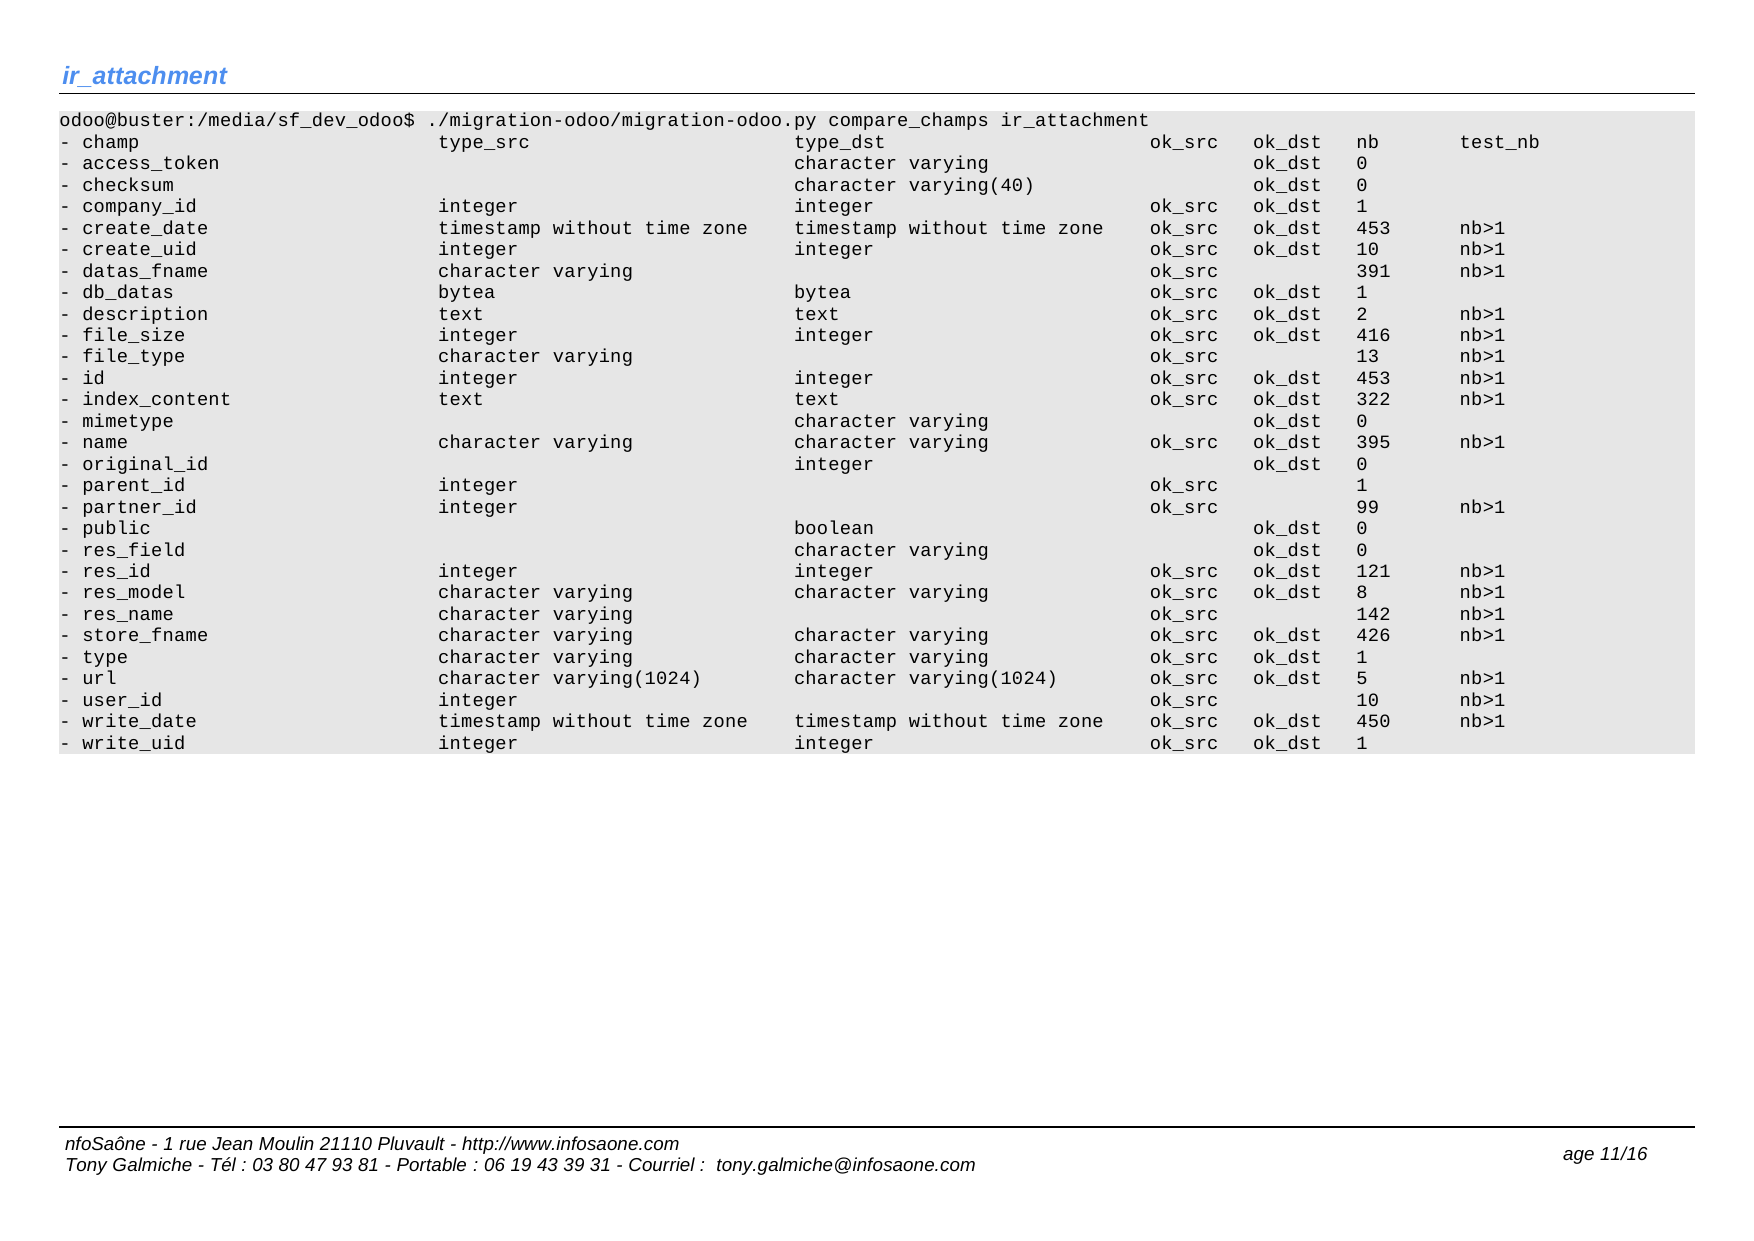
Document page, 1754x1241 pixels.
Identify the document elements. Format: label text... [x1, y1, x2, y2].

text - db_datas bytea bytea ok_src ok_dst 1 [59, 282, 1695, 304]
text - url character varying(1024) character varying(1024) ok_src ok_dst 5 nb>1 [59, 669, 1695, 690]
text - file_size integer integer ok_src ok_dst 416 nb>1 [59, 325, 1695, 347]
subtitle ir_attachment [59, 59, 1695, 93]
text - res_name character varying ok_src 142 nb>1 [59, 604, 1695, 626]
text - public boolean ok_dst 0 [59, 518, 1695, 540]
text - user_id integer ok_src 10 nb>1 [59, 690, 1695, 712]
text - mimetype character varying ok_dst 0 [59, 411, 1695, 433]
text - create_uid integer integer ok_src ok_dst 10 nb>1 [59, 239, 1695, 261]
text - description text text ok_src ok_dst 2 nb>1 [59, 304, 1695, 325]
text - res_field character varying ok_dst 0 [59, 540, 1695, 561]
text - index_content text text ok_src ok_dst 322 nb>1 [59, 390, 1695, 411]
text - res_id integer integer ok_src ok_dst 121 nb>1 [59, 561, 1695, 583]
text - champ type_src type_dst ok_src ok_dst nb test_nb [59, 132, 1695, 154]
text - res_model character varying character varying ok_src ok_dst 8 nb>1 [59, 583, 1695, 604]
text - checksum character varying(40) ok_dst 0 [59, 175, 1695, 197]
text - original_id integer ok_dst 0 [59, 454, 1695, 476]
text - file_type character varying ok_src 13 nb>1 [59, 347, 1695, 368]
text - access_token character varying ok_dst 0 [59, 154, 1695, 175]
text - id integer integer ok_src ok_dst 453 nb>1 [59, 368, 1695, 390]
text - parent_id integer ok_src 1 [59, 476, 1695, 497]
text - write_date timestamp without time zone timestamp without time zone ok_src ok_dst 450 nb>1 [59, 712, 1695, 733]
text - create_date timestamp without time zone timestamp without time zone ok_src ok_dst 453 nb>1 [59, 218, 1695, 239]
text - name character varying character varying ok_src ok_dst 395 nb>1 [59, 433, 1695, 454]
text - store_fname character varying character varying ok_src ok_dst 426 nb>1 [59, 626, 1695, 647]
text - write_uid integer integer ok_src ok_dst 1 [59, 733, 1695, 754]
text - company_id integer integer ok_src ok_dst 1 [59, 197, 1695, 218]
text - datas_fname character varying ok_src 391 nb>1 [59, 261, 1695, 282]
text - partner_id integer ok_src 99 nb>1 [59, 497, 1695, 518]
text odoo@buster:/media/sf_dev_odoo$ ./migration-odoo/migration-odoo.py compare_champs ir_attachment [59, 111, 1695, 132]
text - type character varying character varying ok_src ok_dst 1 [59, 647, 1695, 669]
